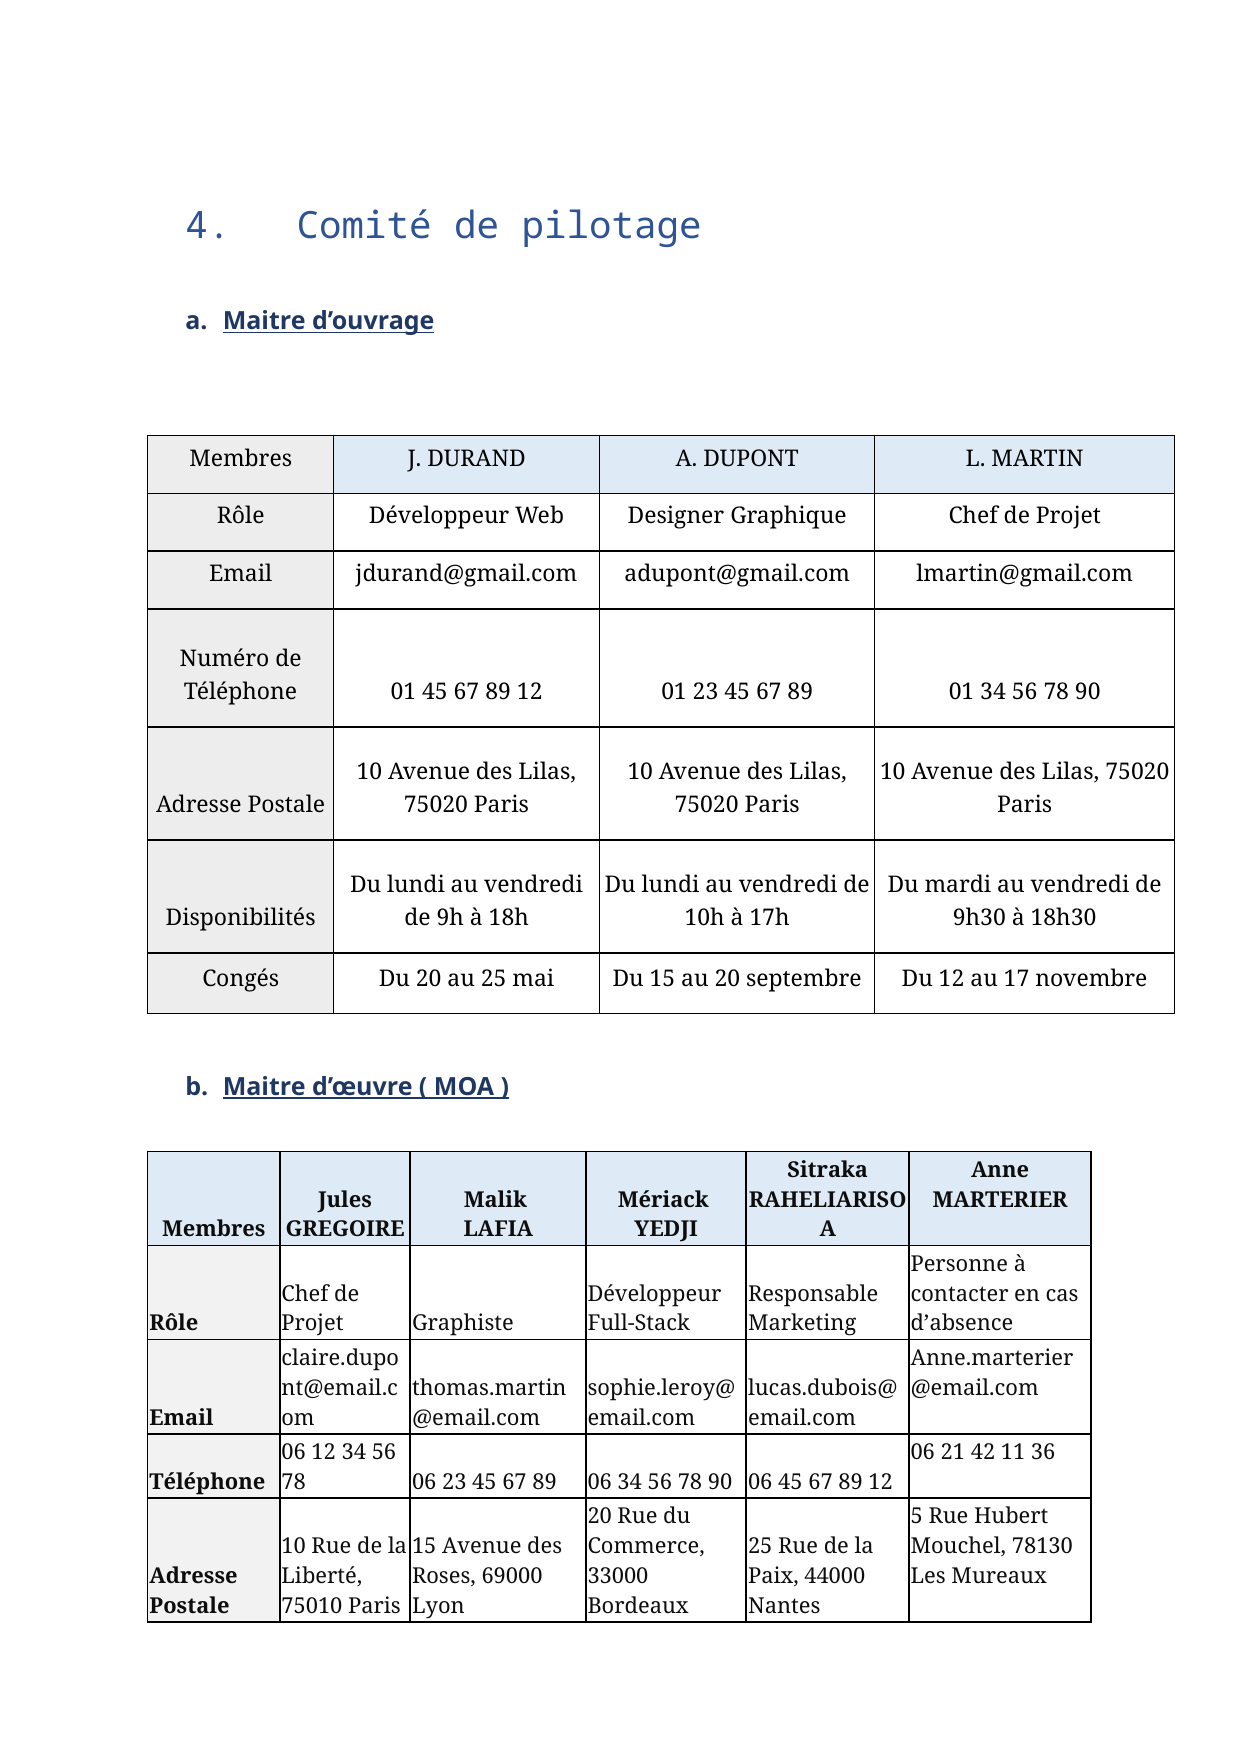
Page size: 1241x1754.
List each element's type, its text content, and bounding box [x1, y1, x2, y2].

table_cell 25 Rue de la Paix, 44000 Nantes [747, 1499, 908, 1621]
table_cell Email [148, 1340, 279, 1433]
table_cell 10 Rue de la Liberté, 75010 Paris [281, 1499, 409, 1621]
table_header A. DUPONT [600, 436, 874, 493]
table_cell 06 23 45 67 89 [411, 1435, 585, 1497]
table_cell 06 45 67 89 12 [747, 1435, 908, 1497]
table_cell Du 20 au 25 mai [334, 954, 599, 1013]
table_header Jules GREGOIRE [281, 1152, 409, 1245]
table_cell Email [148, 552, 333, 608]
table_cell Du lundi au vendredi de 9h à 18h [334, 841, 599, 952]
table_cell adupont@gmail.com [600, 552, 874, 608]
table_header Mériack YEDJI [587, 1152, 745, 1245]
table_cell 06 12 34 56 78 [281, 1435, 409, 1497]
table_cell 06 34 56 78 90 [587, 1435, 745, 1497]
table_cell 10 Avenue des Lilas, 75020 Paris [600, 728, 874, 839]
list Maitre d’œuvre ( MOA ) [185, 1068, 1093, 1102]
table_cell Du 12 au 17 novembre [875, 954, 1174, 1013]
table_cell thomas.martin@email.com [411, 1340, 585, 1433]
table_cell Congés [148, 954, 333, 1013]
table_cell jdurand@gmail.com [334, 552, 599, 608]
table_cell Rôle [148, 1246, 279, 1339]
table_cell Développeur Web [334, 494, 599, 550]
table_cell Chef de Projet [875, 494, 1174, 550]
table_cell Développeur Full-Stack [587, 1246, 745, 1339]
table_header J. DURAND [334, 436, 599, 493]
table_cell lucas.dubois@email.com [747, 1340, 908, 1433]
table_cell 01 34 56 78 90 [875, 610, 1174, 726]
table_cell 01 23 45 67 89 [600, 610, 874, 726]
table_header L. MARTIN [875, 436, 1174, 493]
table_cell Graphiste [411, 1246, 585, 1339]
table_cell Designer Graphique [600, 494, 874, 550]
table_header Membres [148, 1152, 279, 1245]
table_header Malik LAFIA [411, 1152, 585, 1245]
table_cell Du mardi au vendredi de 9h30 à 18h30 [875, 841, 1174, 952]
table_header Anne MARTERIER [910, 1152, 1090, 1245]
table_cell 15 Avenue des Roses, 69000 Lyon [411, 1499, 585, 1621]
table_header Sitraka RAHELIARISOA [747, 1152, 908, 1245]
table_cell 10 Avenue des Lilas, 75020 Paris [334, 728, 599, 839]
table_cell Adresse Postale [148, 728, 333, 839]
table_cell Disponibilités [148, 841, 333, 952]
table_cell 10 Avenue des Lilas, 75020 Paris [875, 728, 1174, 839]
list Maitre d’ouvrage [185, 303, 1093, 337]
table_cell 5 Rue Hubert Mouchel, 78130 Les Mureaux [910, 1499, 1090, 1621]
table_cell Numéro de Téléphone [148, 610, 333, 726]
table_cell Du 15 au 20 septembre [600, 954, 874, 1013]
table_cell 20 Rue du Commerce, 33000 Bordeaux [587, 1499, 745, 1621]
table_cell 06 21 42 11 36 [910, 1435, 1090, 1497]
table_cell 01 45 67 89 12 [334, 610, 599, 726]
list Comité de pilotage [185, 198, 1093, 249]
table_cell sophie.leroy@email.com [587, 1340, 745, 1433]
table_cell Du lundi au vendredi de 10h à 17h [600, 841, 874, 952]
table_cell Responsable Marketing [747, 1246, 908, 1339]
table_cell Chef de Projet [281, 1246, 409, 1339]
table_cell Rôle [148, 494, 333, 550]
table_cell Personne à contacter en cas d’absence [910, 1246, 1090, 1339]
table_cell Anne.marterier@email.com [910, 1340, 1090, 1433]
table_cell claire.dupont@email.com [281, 1340, 409, 1433]
table_cell lmartin@gmail.com [875, 552, 1174, 608]
table_header Membres [148, 436, 333, 493]
table_cell Adresse Postale [148, 1499, 279, 1621]
table_cell Téléphone [148, 1435, 279, 1497]
